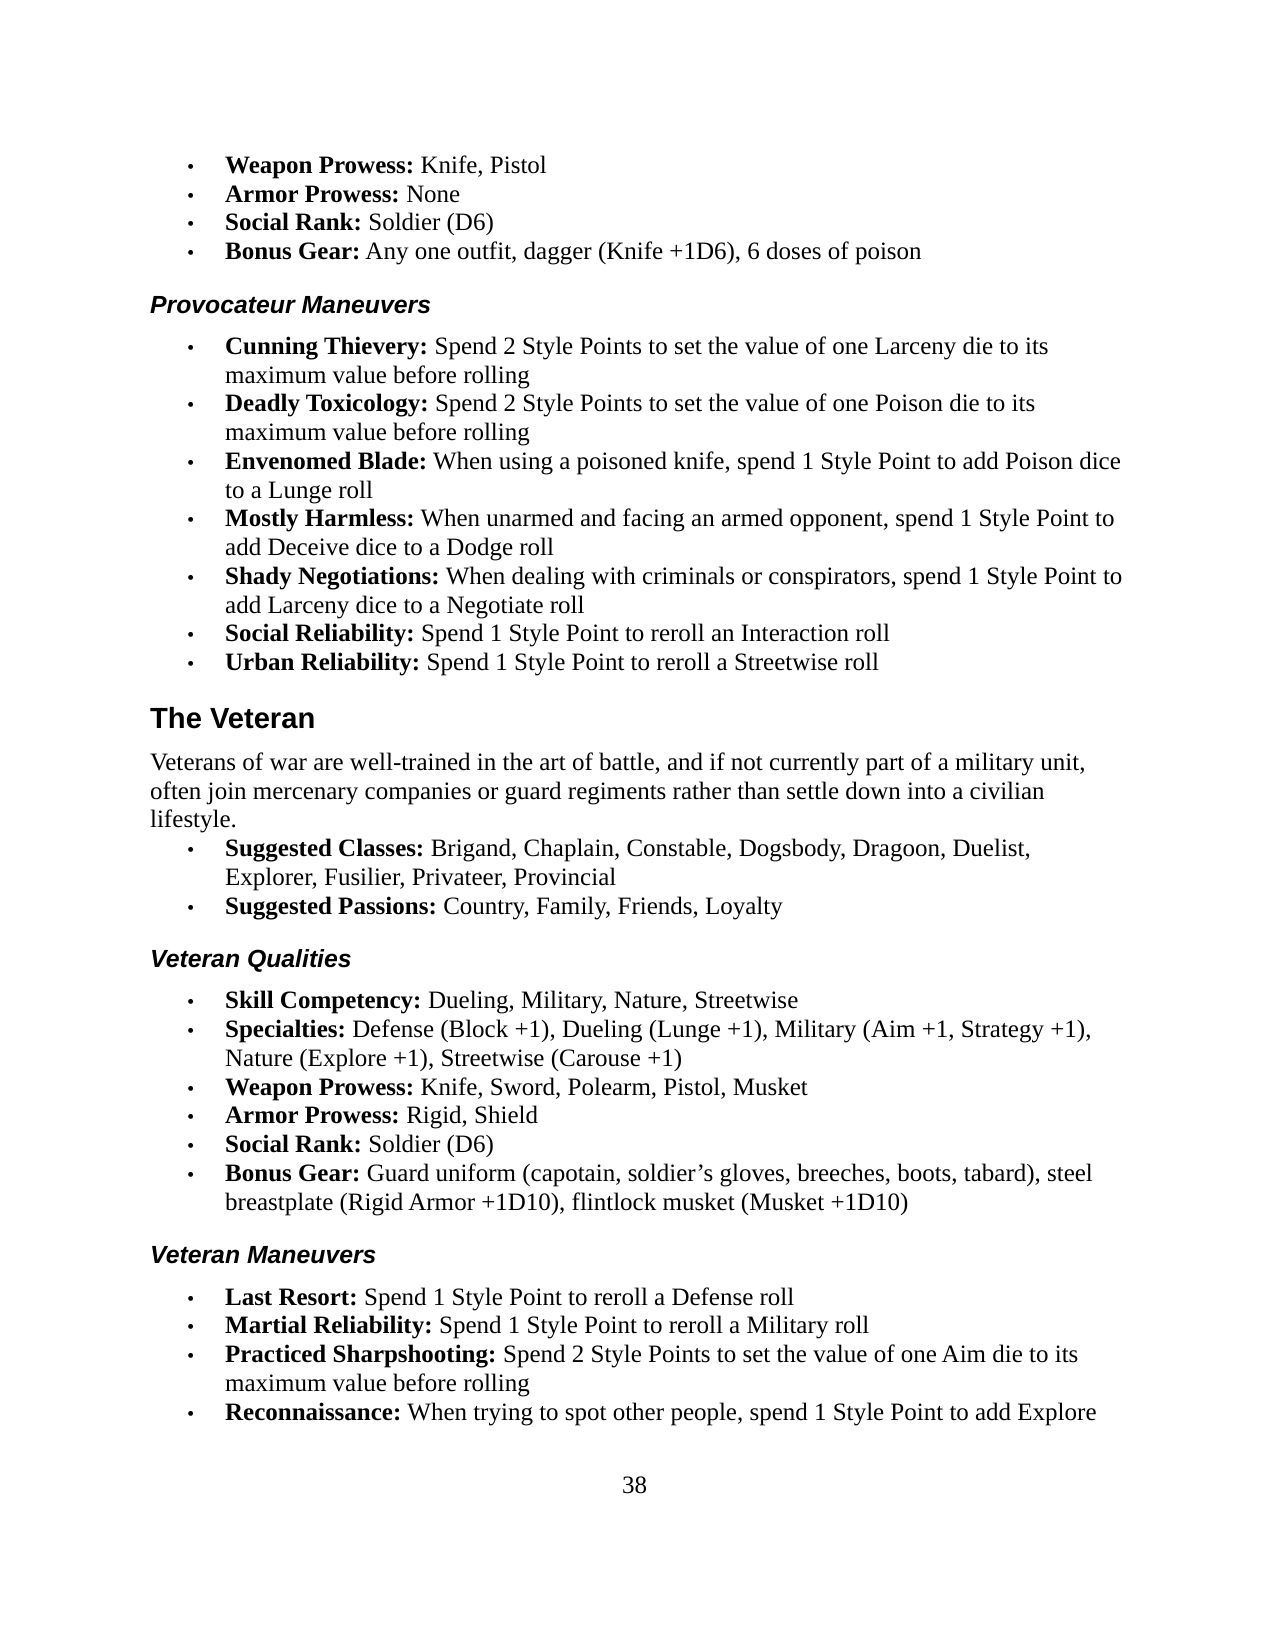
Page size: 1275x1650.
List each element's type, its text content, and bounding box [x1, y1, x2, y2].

list Cunning Thievery: Spend 2 Style Points to set the value of one Larceny die to its maximum value before rolling [187, 331, 1125, 388]
list Last Resort: Spend 1 Style Point to reroll a Defense roll [187, 1282, 1125, 1310]
list Social Rank: Soldier (D6) [187, 207, 1125, 236]
list Weapon Prowess: Knife, Sword, Polearm, Pistol, Musket [187, 1072, 1125, 1101]
list Practiced Sharpshooting: Spend 2 Style Points to set the value of one Aim die to its maximum value before rolling [187, 1339, 1125, 1397]
list Specialties: Defense (Block +1), Dueling (Lunge +1), Military (Aim +1, Strategy +1), Nature (Explore +1), Streetwise (Carouse +1) [187, 1014, 1125, 1072]
subtitle Veteran Maneuvers [150, 1241, 1125, 1269]
subtitle Provocateur Maneuvers [150, 290, 1125, 318]
list Reconnaissance: When trying to spot other people, spend 1 Style Point to add Explore [187, 1397, 1125, 1425]
list Urban Reliability: Spend 1 Style Point to reroll a Streetwise roll [187, 647, 1125, 676]
list Mostly Harmless: When unarmed and facing an armed opponent, spend 1 Style Point to add Deceive dice to a Dodge roll [187, 503, 1125, 561]
text Veterans of war are well-trained in the art of battle, and if not currently part of a military unit, often join mercenary companies or guard regiments rather than settle down into a civilian lifestyle. [150, 747, 1125, 833]
list Suggested Passions: Country, Family, Friends, Loyalty [187, 891, 1125, 919]
list Social Reliability: Spend 1 Style Point to reroll an Interaction roll [187, 618, 1125, 647]
list Suggested Classes: Brigand, Chaplain, Constable, Dogsbody, Dragoon, Duelist, Explorer, Fusilier, Privateer, Provincial [187, 833, 1125, 891]
list Shady Negotiations: When dealing with criminals or conspirators, spend 1 Style Point to add Larceny dice to a Negotiate roll [187, 561, 1125, 618]
list Deadly Toxicology: Spend 2 Style Points to set the value of one Poison die to its maximum value before rolling [187, 388, 1125, 446]
list Armor Prowess: Rigid, Shield [187, 1101, 1125, 1129]
list Bonus Gear: Any one outfit, dagger (Knife +1D6), 6 doses of poison [187, 236, 1125, 265]
list Envenomed Blade: When using a poisoned knife, spend 1 Style Point to add Poison dice to a Lunge roll [187, 446, 1125, 503]
list Weapon Prowess: Knife, Pistol [187, 150, 1125, 179]
list Armor Prowess: None [187, 179, 1125, 207]
list Bonus Gear: Guard uniform (capotain, soldier’s gloves, breeches, boots, tabard), steel breastplate (Rigid Armor +1D10), flintlock musket (Musket +1D10) [187, 1158, 1125, 1216]
list Martial Reliability: Spend 1 Style Point to reroll a Military roll [187, 1310, 1125, 1339]
list Skill Competency: Dueling, Military, Nature, Streetwise [187, 986, 1125, 1014]
list Social Rank: Soldier (D6) [187, 1129, 1125, 1158]
subtitle The Veteran [150, 701, 1125, 734]
subtitle Veteran Qualities [150, 944, 1125, 973]
